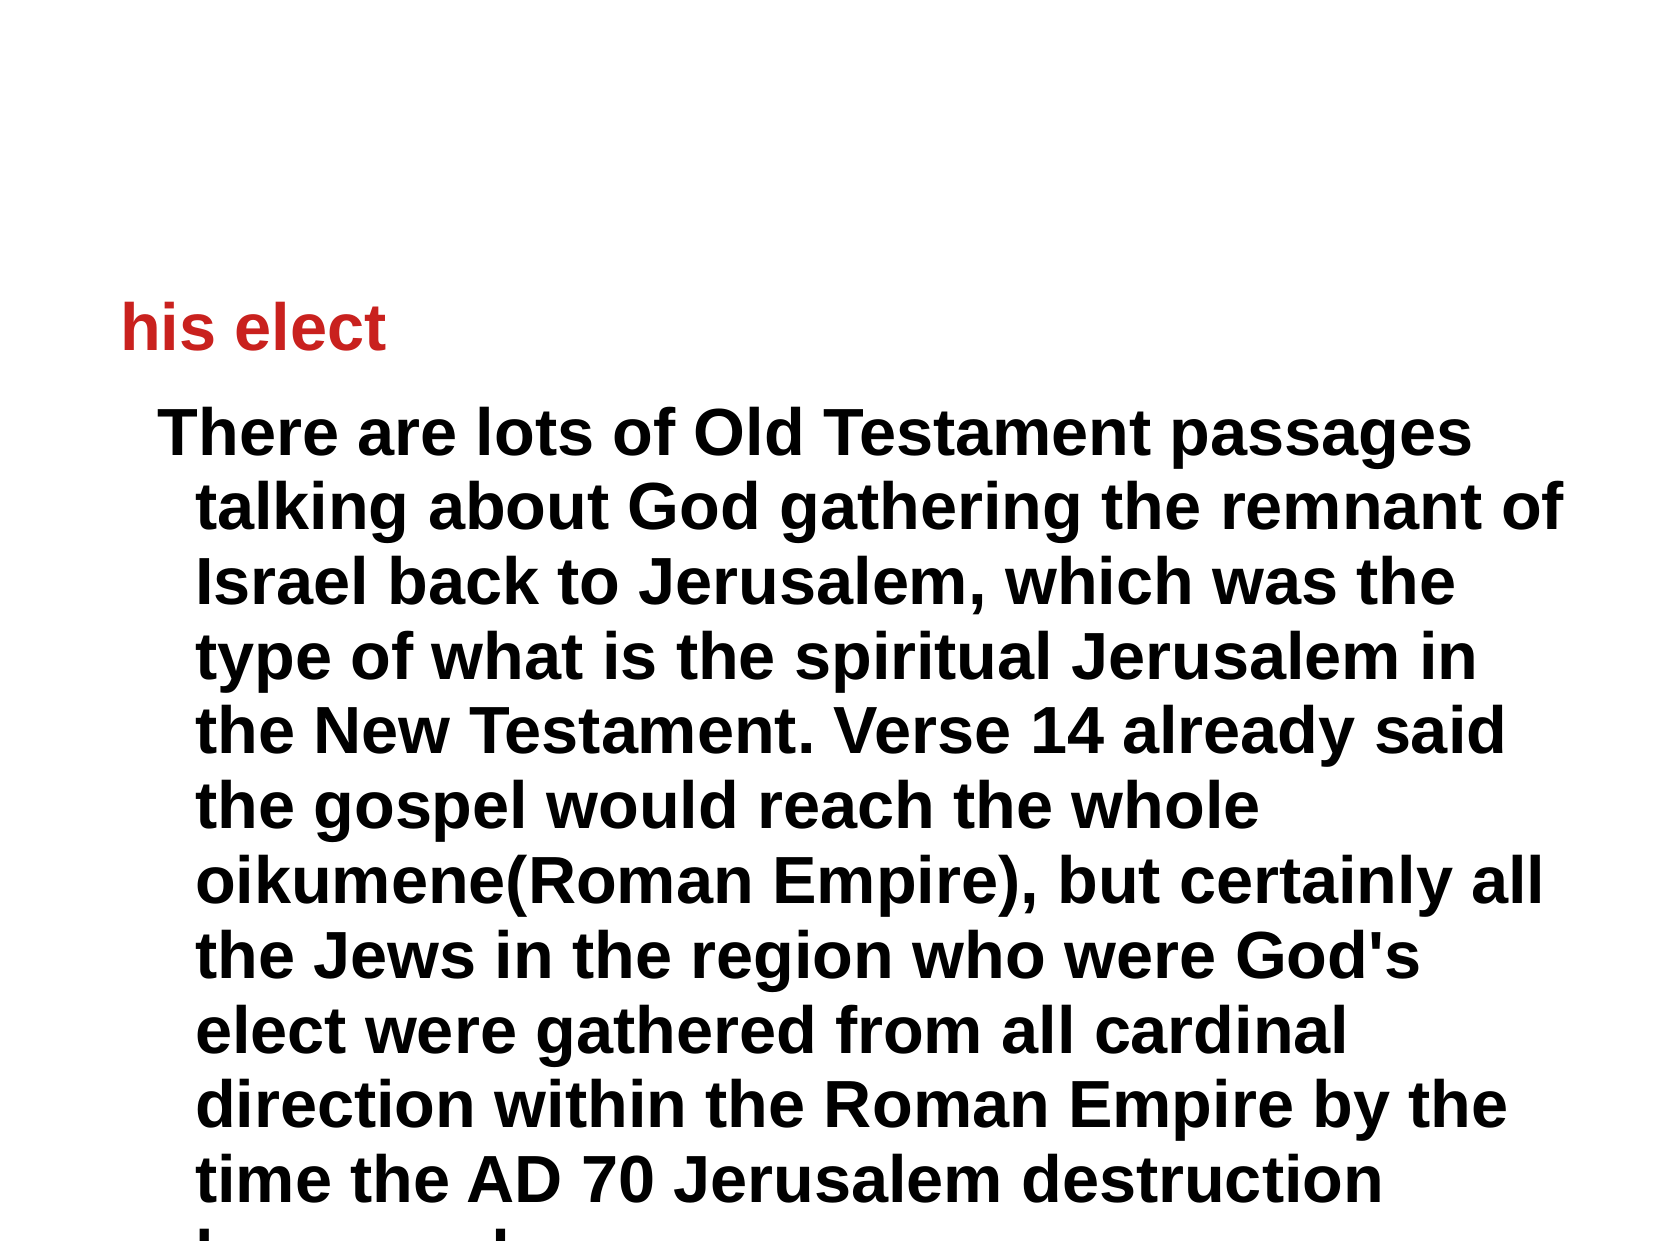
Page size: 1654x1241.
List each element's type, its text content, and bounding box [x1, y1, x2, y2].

list his elect There are lots of Old Testament passages talking about God gathering the remnant of Israel back to Jerusalem, which was the type of what is the spiritual Jerusalem in the New Testament. Verse 14 already said the gospel would reach the whole oikumene(Roman Empire), but certainly all the Jews in the region who were God's elect were gathered from all cardinal direction within the Roman Empire by the time the AD 70 Jerusalem destruction happened. [82, 290, 1571, 1010]
